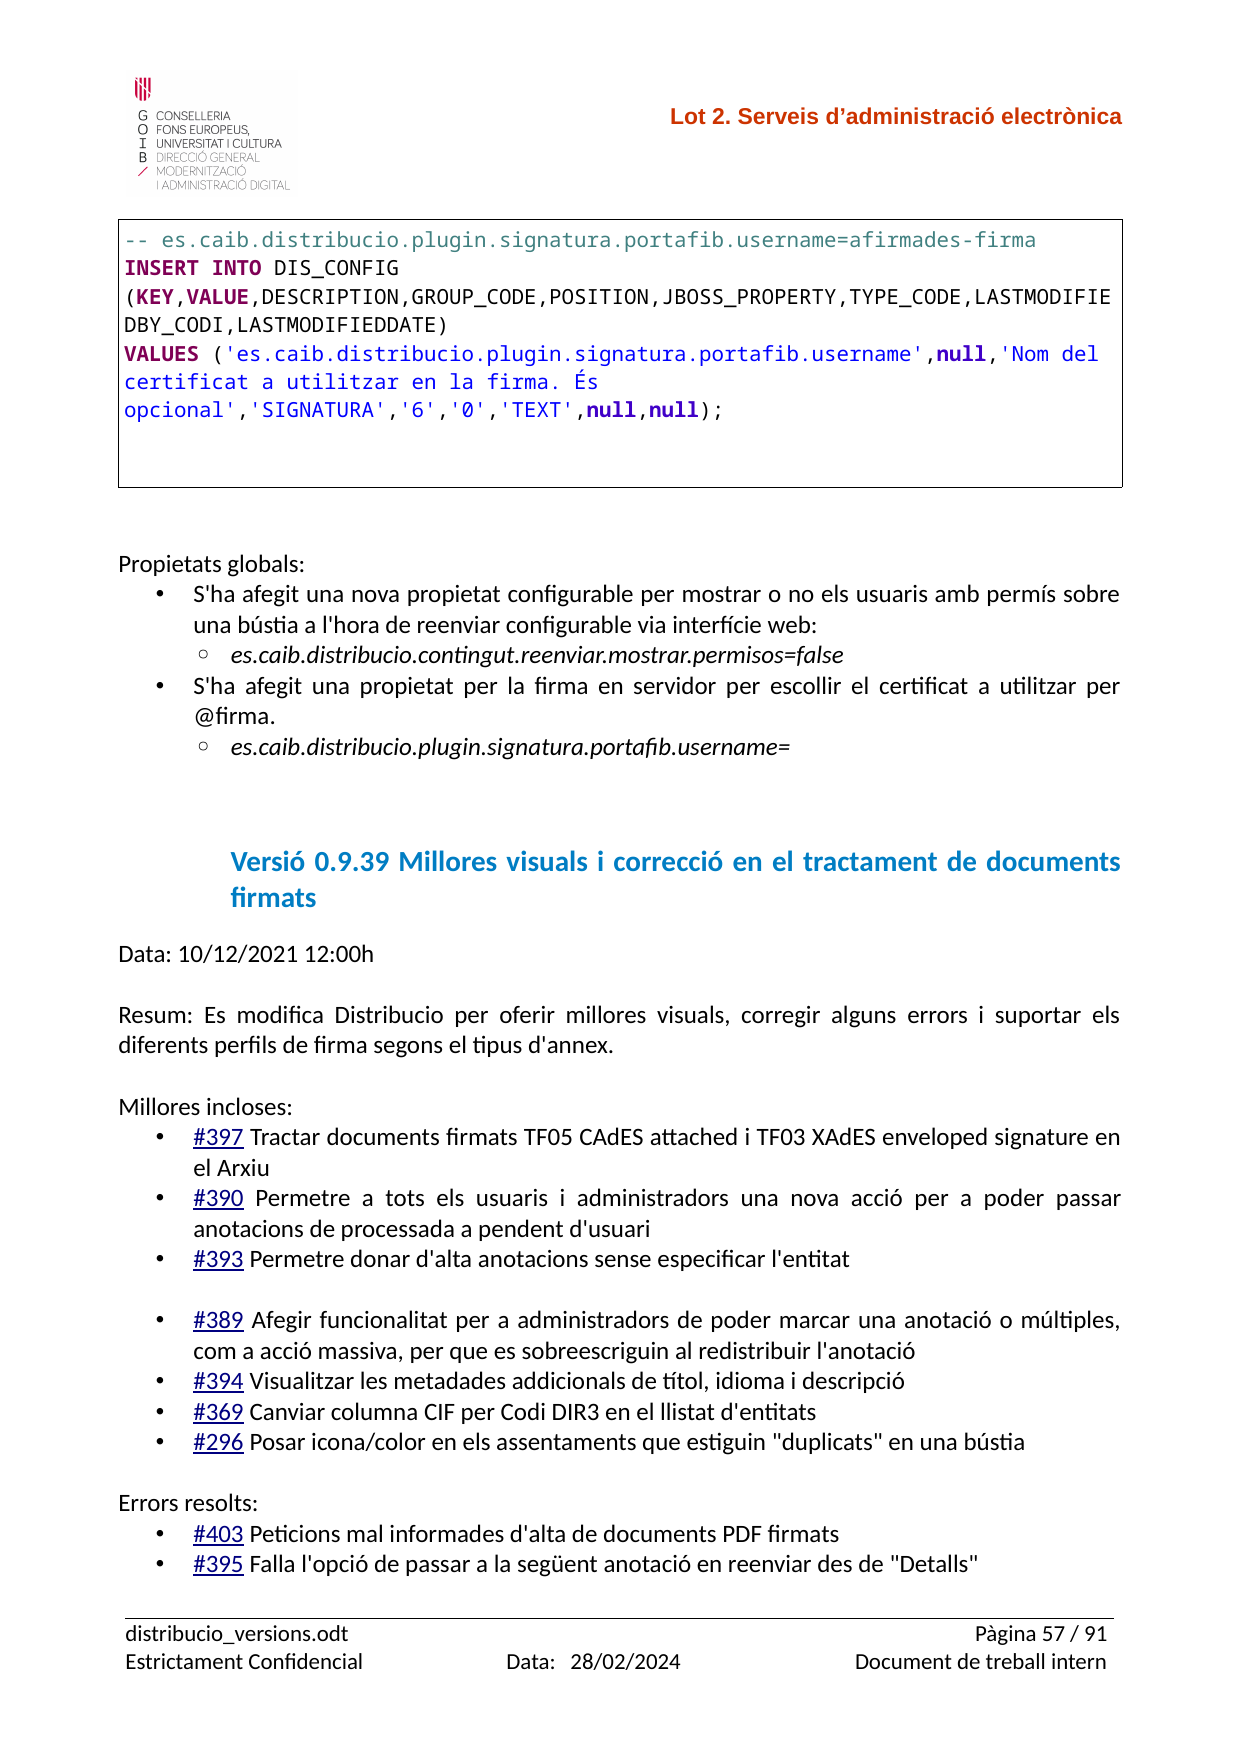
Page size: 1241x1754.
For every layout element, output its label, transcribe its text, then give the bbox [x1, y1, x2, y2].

list es.caib.distribucio.plugin.signatura.portafib.username= [193, 731, 1122, 761]
list #395 Falla l'opció de passar a la següent anotació en reenviar des de "Detalls" [156, 1548, 1122, 1579]
text Errors resolts: [118, 1487, 1122, 1518]
list #403 Peticions mal informades d'alta de documents PDF firmats [156, 1518, 1122, 1548]
list #389 Afegir funcionalitat per a administradors de poder marcar una anotació o múltiples, com a acció massiva, per que es sobreescriguin al redistribuir l'anotació [156, 1304, 1122, 1365]
list #393 Permetre donar d'alta anotacions sense especificar l'entitat [156, 1243, 1122, 1274]
list #296 Posar icona/color en els assentaments que estiguin "duplicats" en una bústia [156, 1426, 1122, 1457]
text Propietats globals: [118, 548, 1122, 578]
table_header -- es.caib.distribucio.plugin.signatura.portafib.username=afirmades-firma INSERT INTO DIS_CONFIG (KEY,VALUE,DESCRIPTION,GROUP_CODE,POSITION,JBOSS_PROPERTY,TYPE_CODE,LASTMODIFIEDBY_CODI,LASTMODIFIEDDATE) VALUES ('es.caib.distribucio.plugin.signatura.portafib.username',null,'Nom del certificat a utilitzar en la firma. És opcional','SIGNATURA','6','0','TEXT',null,null); [119, 220, 1122, 487]
list S'ha afegit una nova propietat configurable per mostrar o no els usuaris amb permís sobre una bústia a l'hora de reenviar configurable via interfície web: [156, 578, 1122, 639]
list #394 Visualitzar les metadades addicionals de títol, idioma i descripció [156, 1365, 1122, 1396]
list #397 Tractar documents firmats TF05 CAdES attached i TF03 XAdES enveloped signature en el Arxiu [156, 1121, 1122, 1182]
text Millores incloses: [118, 1091, 1122, 1121]
text Data: 10/12/2021 12:00h [118, 938, 1122, 968]
text Resum: Es modifica Distribucio per oferir millores visuals, corregir alguns errors i suportar els diferents perfils de firma segons el tipus d'annex. [118, 999, 1122, 1060]
subtitle Versió 0.9.39 Millores visuals i correcció en el tractament de documents firmats [153, 843, 1122, 914]
list #390 Permetre a tots els usuaris i administradors una nova acció per a poder passar anotacions de processada a pendent d'usuari [156, 1182, 1122, 1243]
list es.caib.distribucio.contingut.reenviar.mostrar.permisos=false [193, 639, 1122, 670]
list S'ha afegit una propietat per la firma en servidor per escollir el certificat a utilitzar per @firma. [156, 670, 1122, 731]
picture [126, 70, 299, 197]
list #369 Canviar columna CIF per Codi DIR3 en el llistat d'entitats [156, 1396, 1122, 1426]
